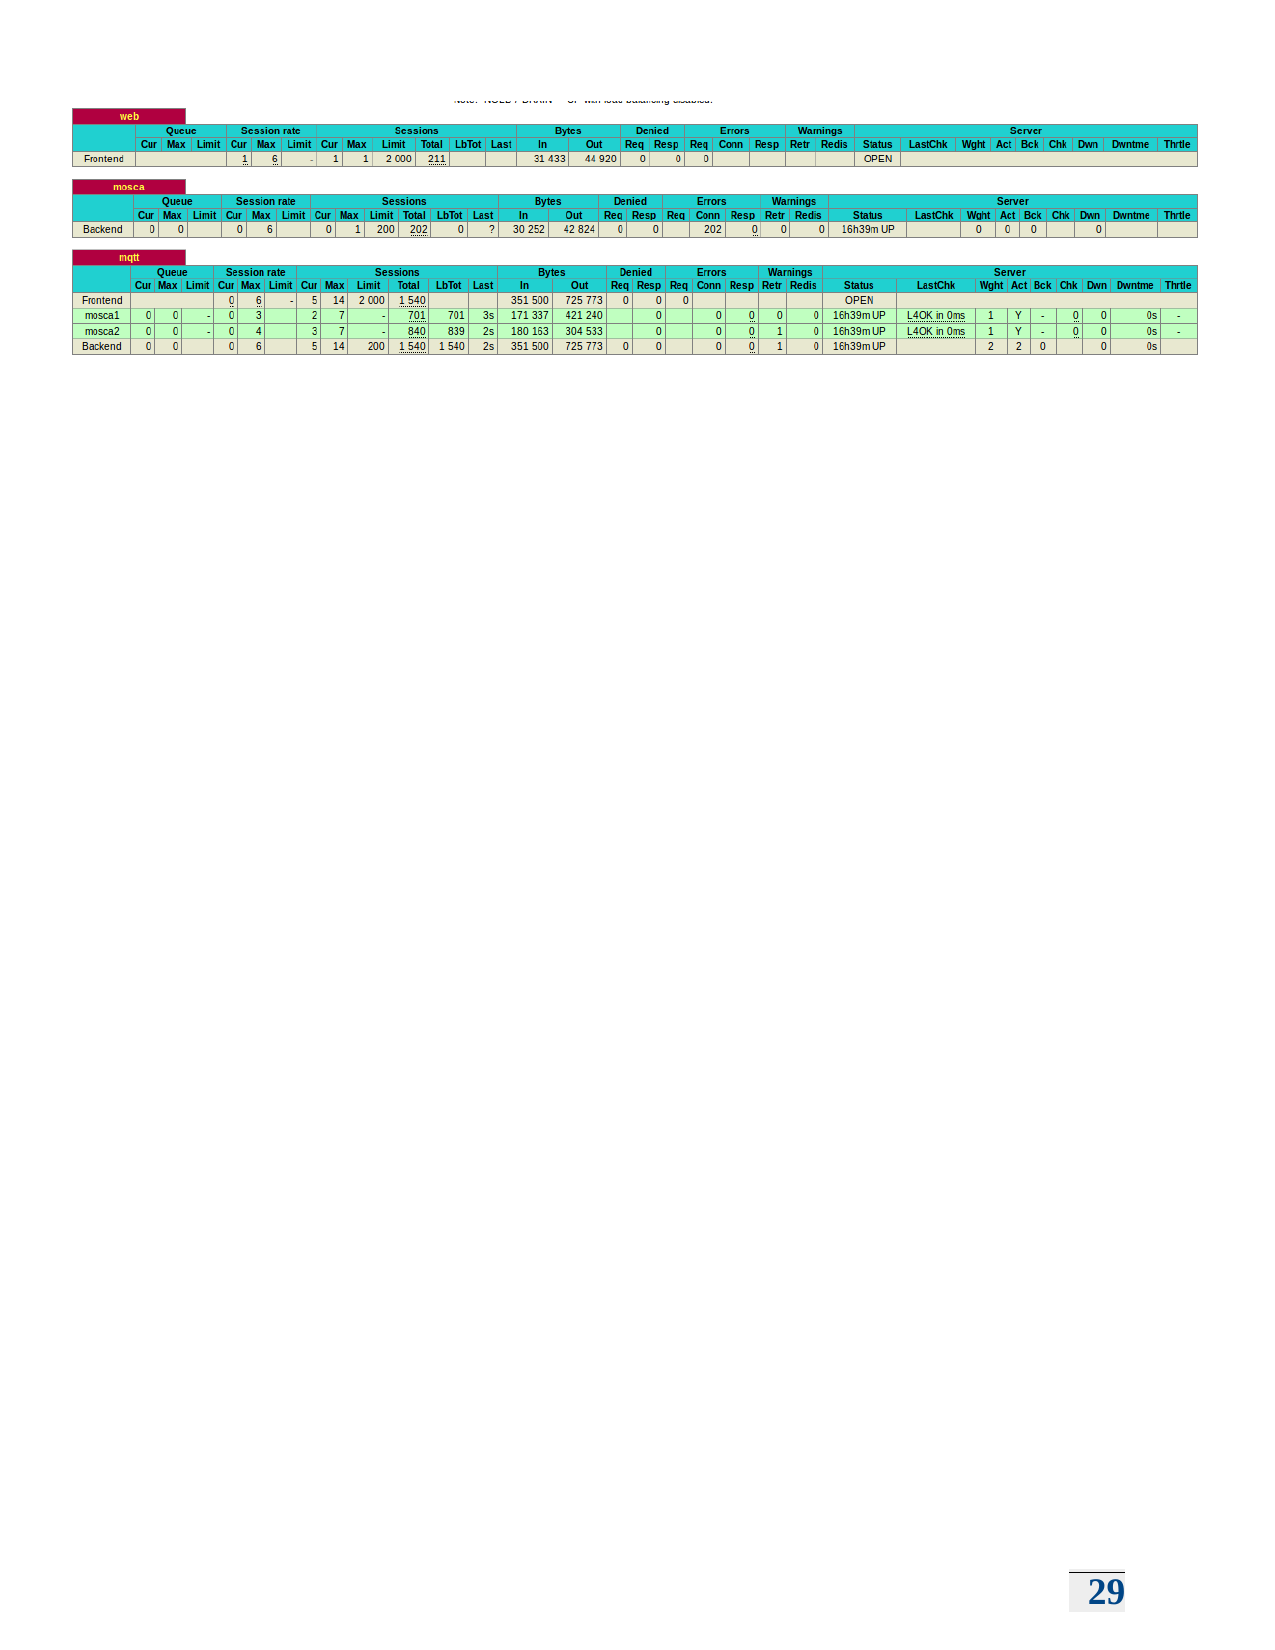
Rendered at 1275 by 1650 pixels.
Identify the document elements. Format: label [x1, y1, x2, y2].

picture [67, 101, 1204, 368]
